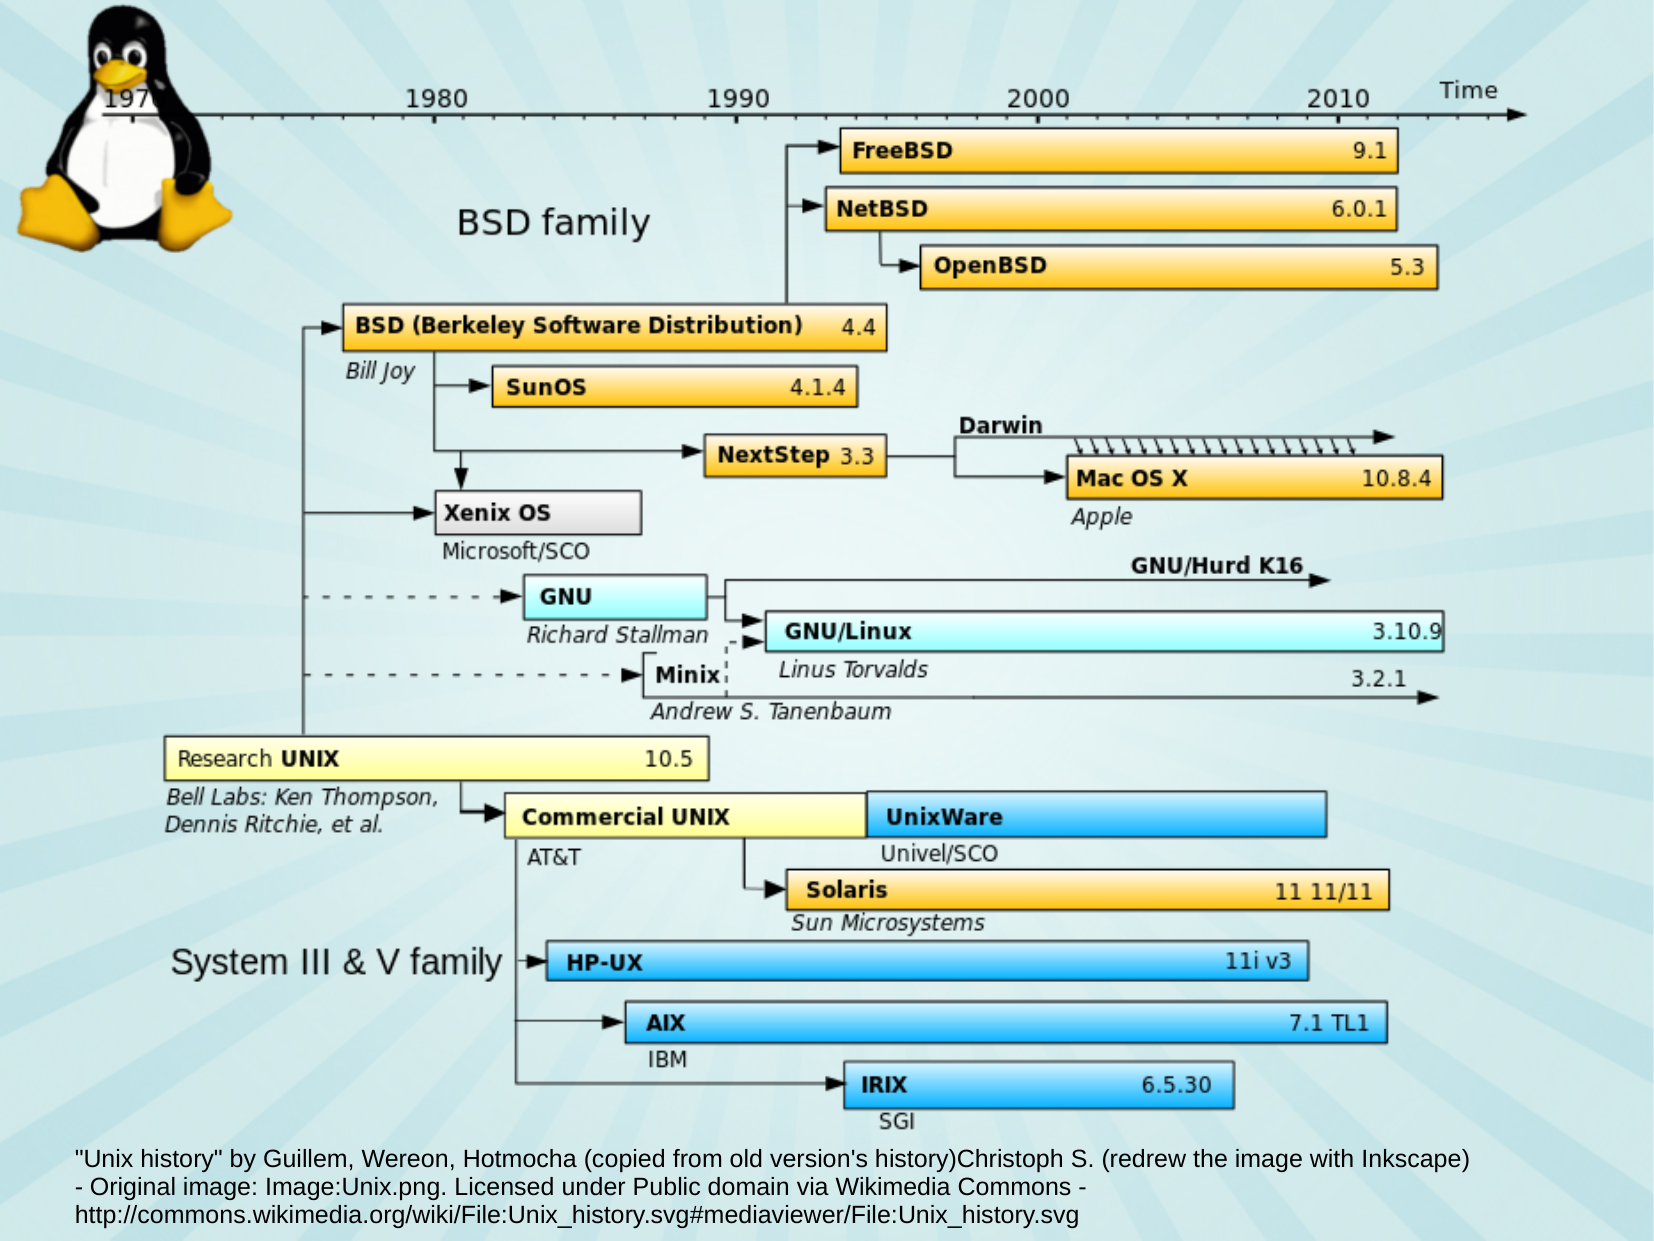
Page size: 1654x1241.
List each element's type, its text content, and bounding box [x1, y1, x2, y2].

picture [0, 0, 1654, 1241]
text_box "Unix history" by Guillem, Wereon, Hotmocha (copied from old version's history)Christoph S. (redrew the image with Inkscape) - Original image: Image:Unix.png. Licensed under Public domain via Wikimedia Commons - http://commons.wikimedia.org/wiki/File:Unix_history.svg#mediaviewer/File:Unix_history.svg [60, 1137, 1496, 1241]
